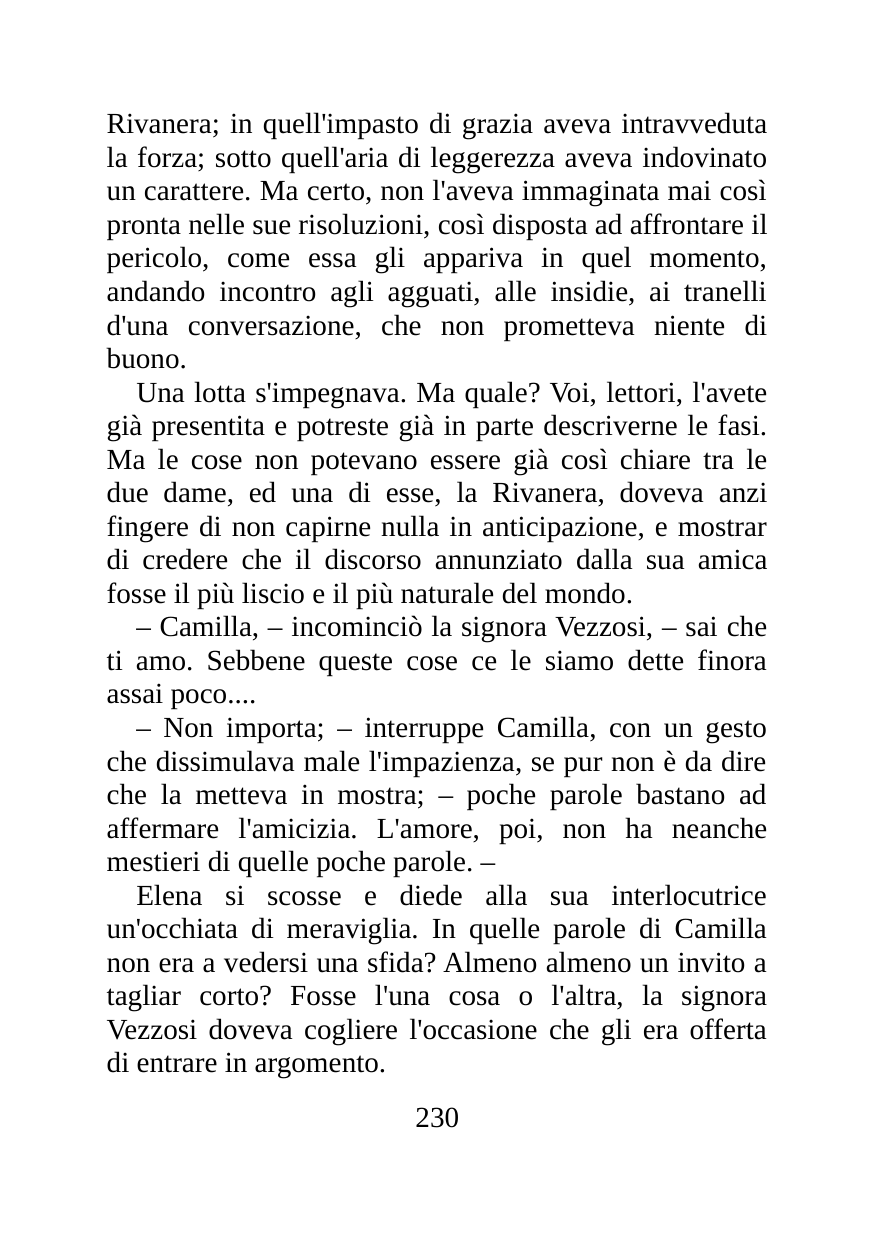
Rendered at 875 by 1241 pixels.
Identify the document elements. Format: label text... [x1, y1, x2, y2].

text ‒ Camilla, ‒ incominciò la signora Vezzosi, ‒ sai che ti amo. Sebbene queste cose ce le siamo dette finora assai poco.... [106, 609, 768, 710]
text Una lotta s'impegnava. Ma quale? Voi, lettori, l'avete già presentita e potreste già in parte descriverne le fasi. Ma le cose non potevano essere già così chiare tra le due dame, ed una di esse, la Rivanera, doveva anzi fingere di non capirne nulla in anticipazione, e mostrar di credere che il discorso annunziato dalla sua amica fosse il più liscio e il più naturale del mondo. [106, 375, 768, 609]
text Elena si scosse e diede alla sua interlocutrice un'occhiata di meraviglia. In quelle parole di Camilla non era a vedersi una sfida? Almeno almeno un invito a tagliar corto? Fosse l'una cosa o l'altra, la signora Vezzosi doveva cogliere l'occasione che gli era offerta di entrare in argomento. [106, 878, 768, 1079]
text Rivanera; in quell'impasto di grazia aveva intravveduta la forza; sotto quell'aria di leggerezza aveva indovinato un carattere. Ma certo, non l'aveva immaginata mai così pronta nelle sue risoluzioni, così disposta ad affrontare il pericolo, come essa gli appariva in quel momento, andando incontro agli agguati, alle insidie, ai tranelli d'una conversazione, che non prometteva niente di buono. [106, 106, 768, 375]
text ‒ Non importa; ‒ interruppe Camilla, con un gesto che dissimulava male l'impazienza, se pur non è da dire che la metteva in mostra; ‒ poche parole bastano ad affermare l'amicizia. L'amore, poi, non ha neanche mestieri di quelle poche parole. ‒ [106, 710, 768, 878]
